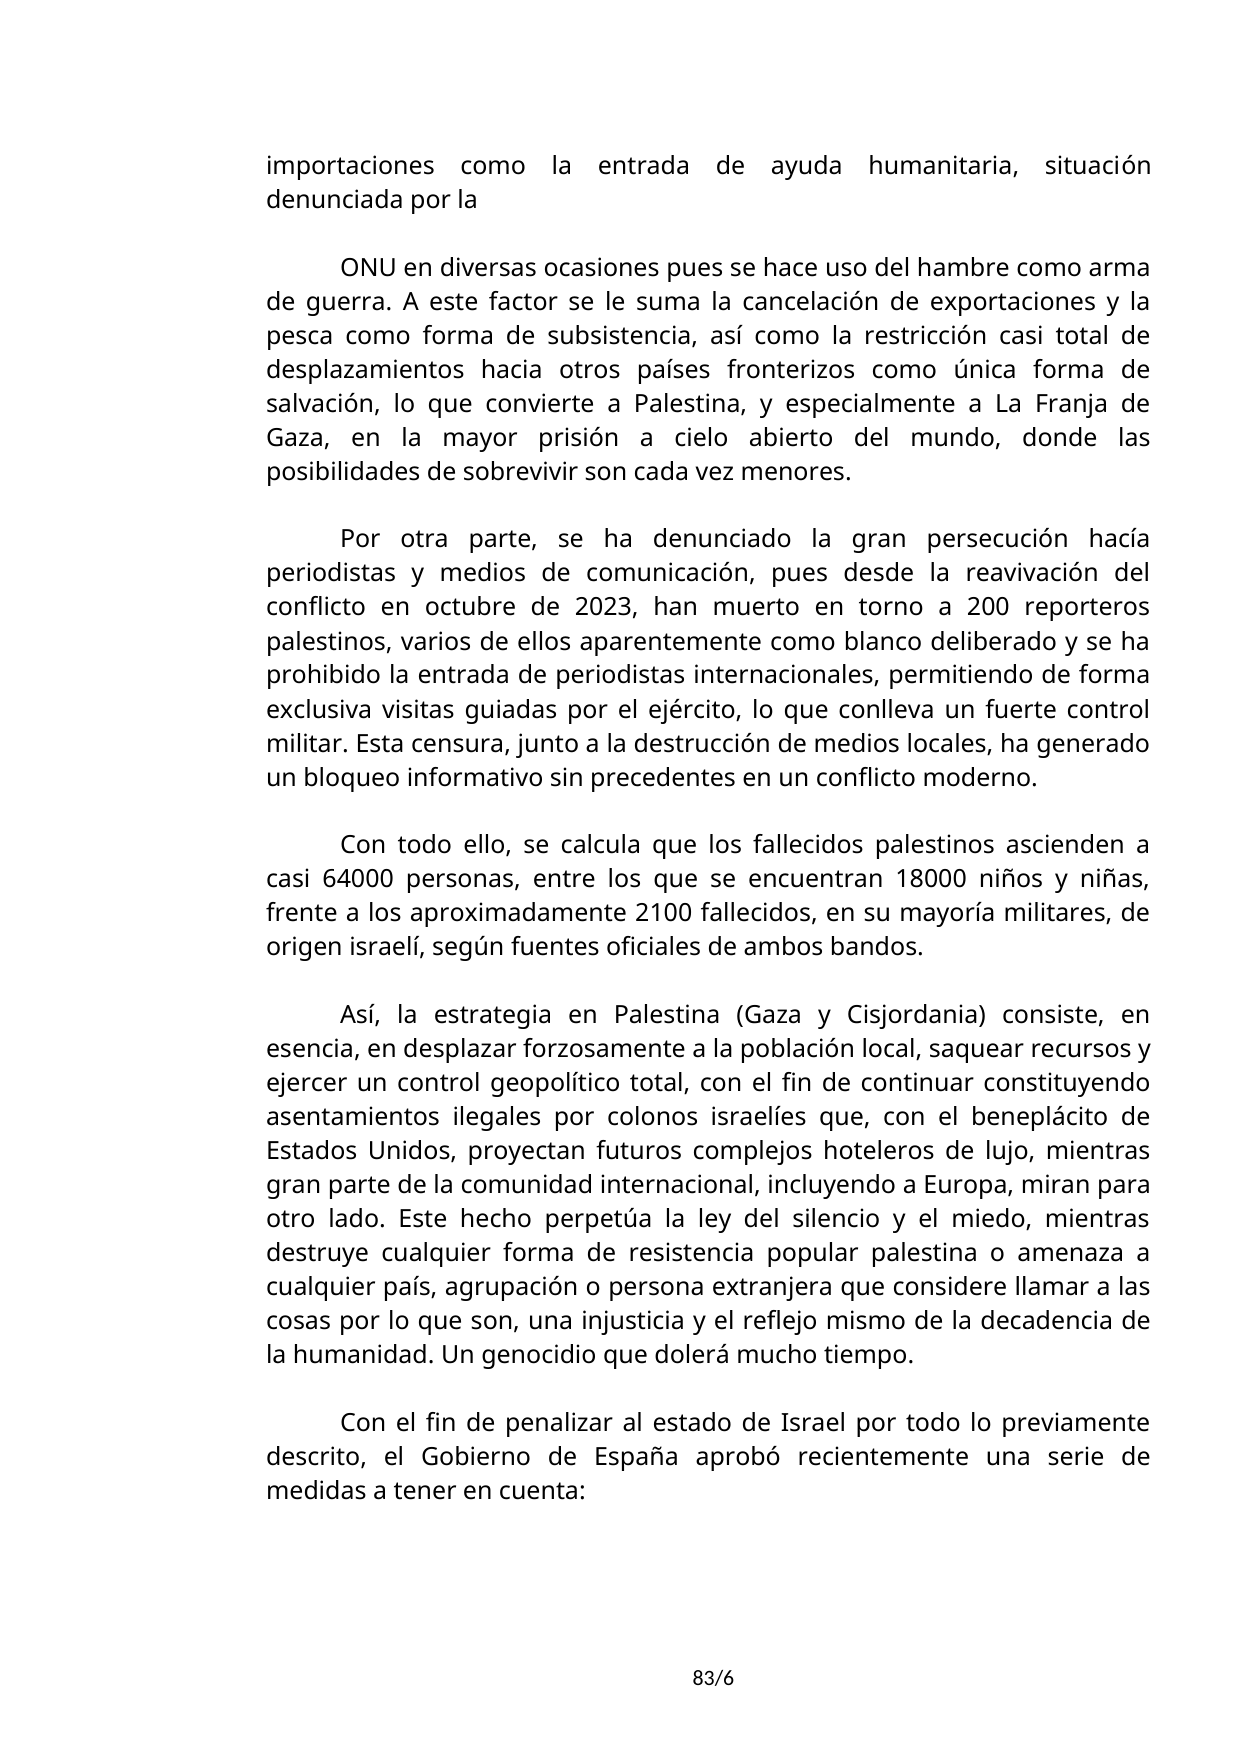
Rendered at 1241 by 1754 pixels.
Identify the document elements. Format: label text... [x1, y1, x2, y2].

text Con todo ello, se calcula que los fallecidos palestinos ascienden a casi 64000 personas, entre los que se encuentran 18000 niños y niñas, frente a los aproximadamente 2100 fallecidos, en su mayoría militares, de origen israelí, según fuentes oficiales de ambos bandos. [266, 827, 1152, 963]
text ONU en diversas ocasiones pues se hace uso del hambre como arma de guerra. A este factor se le suma la cancelación de exportaciones y la pesca como forma de subsistencia, así como la restricción casi total de desplazamientos hacia otros países fronterizos como única forma de salvación, lo que convierte a Palestina, y especialmente a La Franja de Gaza, en la mayor prisión a cielo abierto del mundo, donde las posibilidades de sobrevivir son cada vez menores. [266, 249, 1152, 488]
text importaciones como la entrada de ayuda humanitaria, situación denunciada por la [266, 148, 1152, 216]
text Así, la estrategia en Palestina (Gaza y Cisjordania) consiste, en esencia, en desplazar forzosamente a la población local, saquear recursos y ejercer un control geopolítico total, con el fin de continuar constituyendo asentamientos ilegales por colonos israelíes que, con el beneplácito de Estados Unidos, proyectan futuros complejos hoteleros de lujo, mientras gran parte de la comunidad internacional, incluyendo a Europa, miran para otro lado. Este hecho perpetúa la ley del silencio y el miedo, mientras destruye cualquier forma de resistencia popular palestina o amenaza a cualquier país, agrupación o persona extranjera que considere llamar a las cosas por lo que son, una injusticia y el reflejo mismo de la decadencia de la humanidad. Un genocidio que dolerá mucho tiempo. [266, 996, 1152, 1371]
text Por otra parte, se ha denunciado la gran persecución hacía periodistas y medios de comunicación, pues desde la reavivación del conflicto en octubre de 2023, han muerto en torno a 200 reporteros palestinos, varios de ellos aparentemente como blanco deliberado y se ha prohibido la entrada de periodistas internacionales, permitiendo de forma exclusiva visitas guiadas por el ejército, lo que conlleva un fuerte control militar. Esta censura, junto a la destrucción de medios locales, ha generado un bloqueo informativo sin precedentes en un conflicto moderno. [266, 521, 1152, 793]
text Con el fin de penalizar al estado de Israel por todo lo previamente descrito, el Gobierno de España aprobó recientemente una serie de medidas a tener en cuenta: [266, 1404, 1152, 1507]
